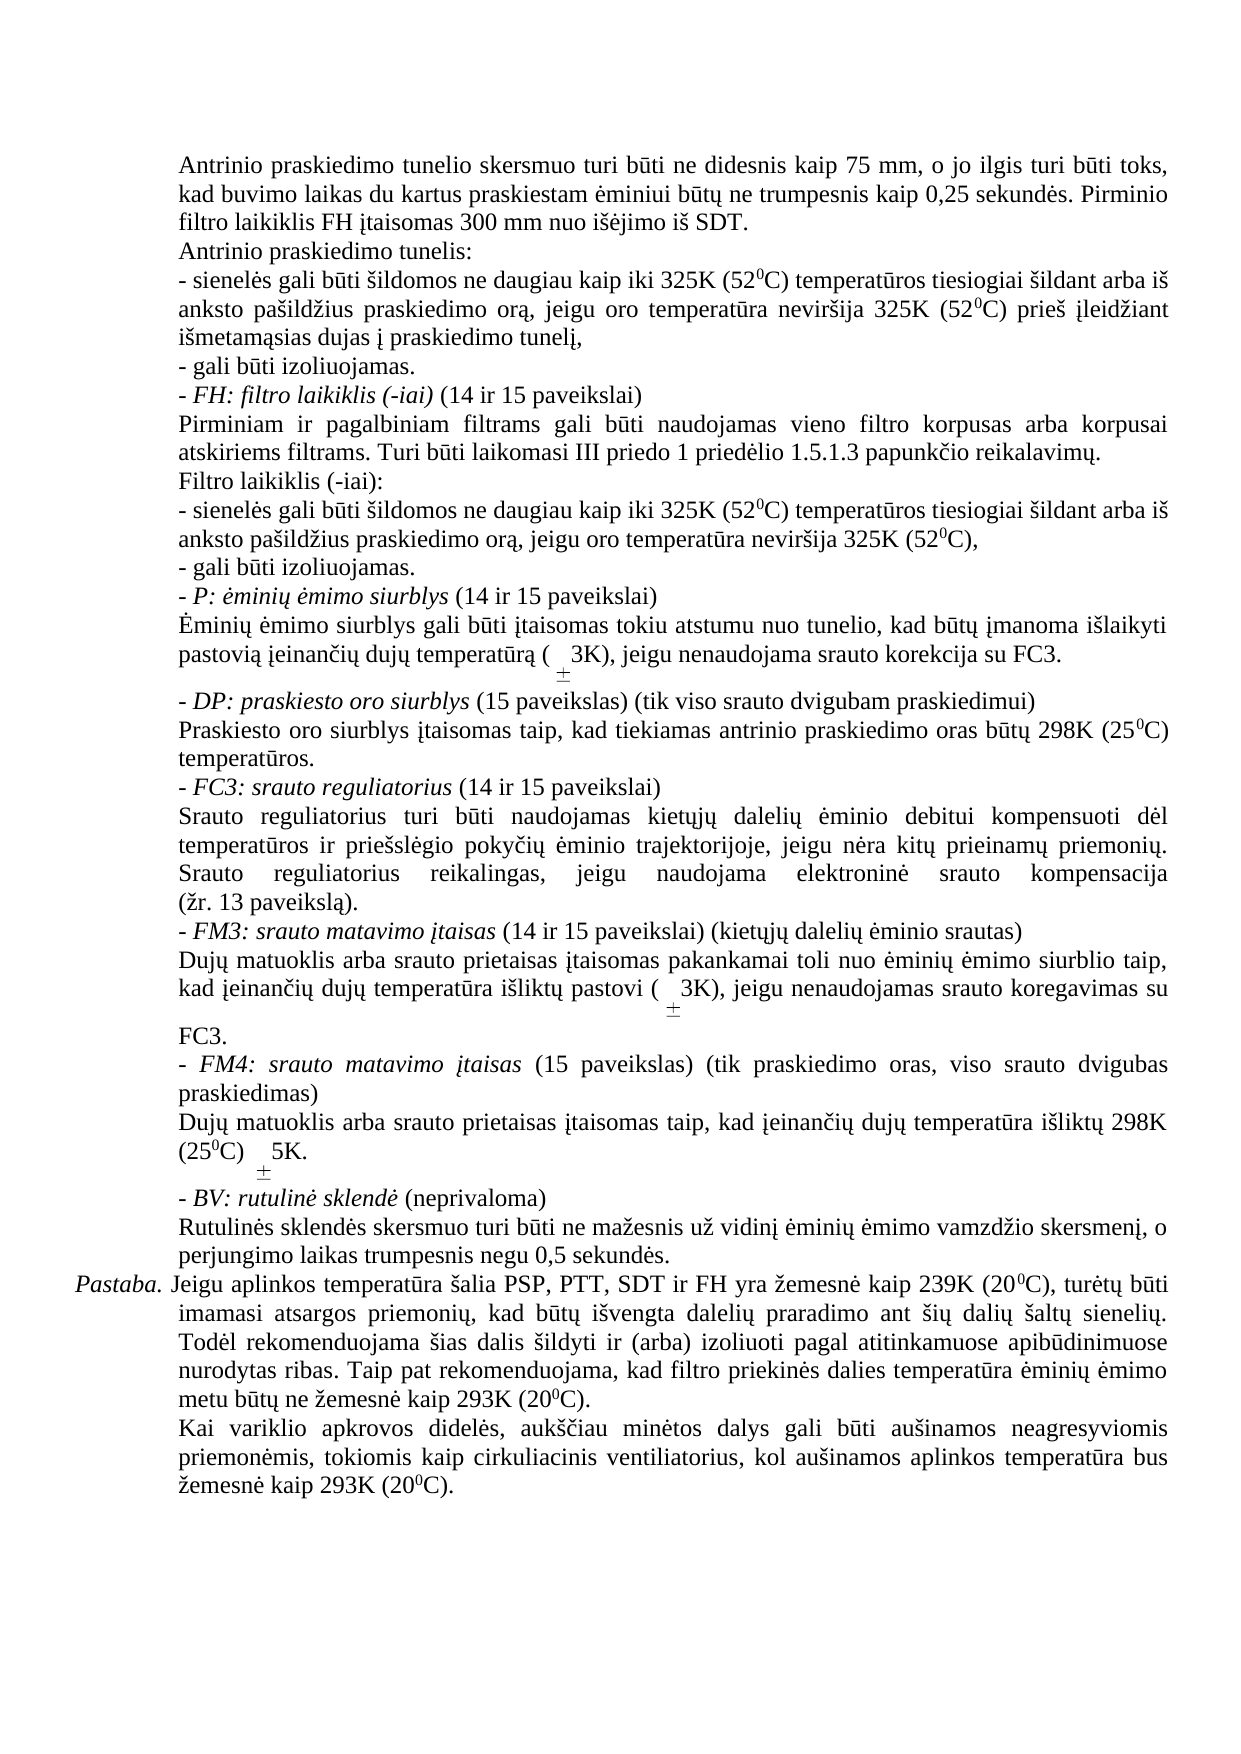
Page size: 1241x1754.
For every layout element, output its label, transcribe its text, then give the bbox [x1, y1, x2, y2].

text - FM4: srauto matavimo įtaisas (15 paveikslas) (tik praskiedimo oras, viso srauto dvigubas praskiedimas) [178, 1049, 1169, 1107]
text Filtro laikiklis (-iai): [178, 466, 1169, 495]
text - BV: rutulinė sklendė (neprivaloma) [178, 1183, 1169, 1212]
text Praskiesto oro siurblys įtaisomas taip, kad tiekiamas antrinio praskiedimo oras būtų 298K (250C) temperatūros. [178, 715, 1169, 772]
text - sienelės gali būti šildomos ne daugiau kaip iki 325K (520C) temperatūros tiesiogiai šildant arba iš anksto pašildžius praskiedimo orą, jeigu oro temperatūra neviršija 325K (520C), [178, 495, 1169, 552]
text Dujų matuoklis arba srauto prietaisas įtaisomas pakankamai toli nuo ėminių ėmimo siurblio taip, kad įeinančių dujų temperatūra išliktų pastovi (3K), jeigu nenaudojamas srauto koregavimas su FC3. [178, 945, 1169, 1049]
text - gali būti izoliuojamas. [178, 351, 1169, 380]
text Pirminiam ir pagalbiniam filtrams gali būti naudojamas vieno filtro korpusas arba korpusai atskiriems filtrams. Turi būti laikomasi III priedo 1 priedėlio 1.5.1.3 papunkčio reikalavimų. [178, 409, 1169, 466]
text - sienelės gali būti šildomos ne daugiau kaip iki 325K (520C) temperatūros tiesiogiai šildant arba iš anksto pašildžius praskiedimo orą, jeigu oro temperatūra neviršija 325K (520C) prieš įleidžiant išmetamąsias dujas į praskiedimo tunelį, [178, 265, 1169, 351]
text - FC3: srauto reguliatorius (14 ir 15 paveikslai) [178, 772, 1169, 801]
text Srauto reguliatorius turi būti naudojamas kietųjų dalelių ėminio debitui kompensuoti dėl temperatūros ir priešslėgio pokyčių ėminio trajektorijoje, jeigu nėra kitų prieinamų priemonių. Srauto reguliatorius reikalingas, jeigu naudojama elektroninė srauto kompensacija (žr. 13 paveikslą). [178, 801, 1169, 916]
text - FM3: srauto matavimo įtaisas (14 ir 15 paveikslai) (kietųjų dalelių ėminio srautas) [178, 916, 1169, 945]
text Kai variklio apkrovos didelės, aukščiau minėtos dalys gali būti aušinamos neagresyviomis priemonėmis, tokiomis kaip cirkuliacinis ventiliatorius, kol aušinamos aplinkos temperatūra bus žemesnė kaip 293K (200C). [178, 1413, 1169, 1499]
text Rutulinės sklendės skersmuo turi būti ne mažesnis už vidinį ėminių ėmimo vamzdžio skersmenį, o perjungimo laikas trumpesnis negu 0,5 sekundės. [178, 1212, 1169, 1269]
text Antrinio praskiedimo tunelio skersmuo turi būti ne didesnis kaip 75 mm, o jo ilgis turi būti toks, kad buvimo laikas du kartus praskiestam ėminiui būtų ne trumpesnis kaip 0,25 sekundės. Pirminio filtro laikiklis FH įtaisomas 300 mm nuo išėjimo iš SDT. [178, 150, 1169, 236]
text Dujų matuoklis arba srauto prietaisas įtaisomas taip, kad įeinančių dujų temperatūra išliktų 298K (250C) 5K. [178, 1107, 1169, 1183]
text Ėminių ėmimo siurblys gali būti įtaisomas tokiu atstumu nuo tunelio, kad būtų įmanoma išlaikyti pastovią įeinančių dujų temperatūrą (3K), jeigu nenaudojama srauto korekcija su FC3. [178, 610, 1169, 686]
text Antrinio praskiedimo tunelis: [178, 236, 1169, 265]
text - P: ėminių ėmimo siurblys (14 ir 15 paveikslai) [178, 581, 1169, 610]
text Pastaba. Jeigu aplinkos temperatūra šalia PSP, PTT, SDT ir FH yra žemesnė kaip 239K (200C), turėtų būti imamasi atsargos priemonių, kad būtų išvengta dalelių praradimo ant šių dalių šaltų sienelių. Todėl rekomenduojama šias dalis šildyti ir (arba) izoliuoti pagal atitinkamuose apibūdinimuose nurodytas ribas. Taip pat rekomenduojama, kad filtro priekinės dalies temperatūra ėminių ėmimo metu būtų ne žemesnė kaip 293K (200C). [75, 1269, 1169, 1413]
text - gali būti izoliuojamas. [178, 552, 1169, 581]
text - DP: praskiesto oro siurblys (15 paveikslas) (tik viso srauto dvigubam praskiedimui) [178, 686, 1169, 715]
text - FH: filtro laikiklis (-iai) (14 ir 15 paveikslai) [178, 380, 1169, 409]
